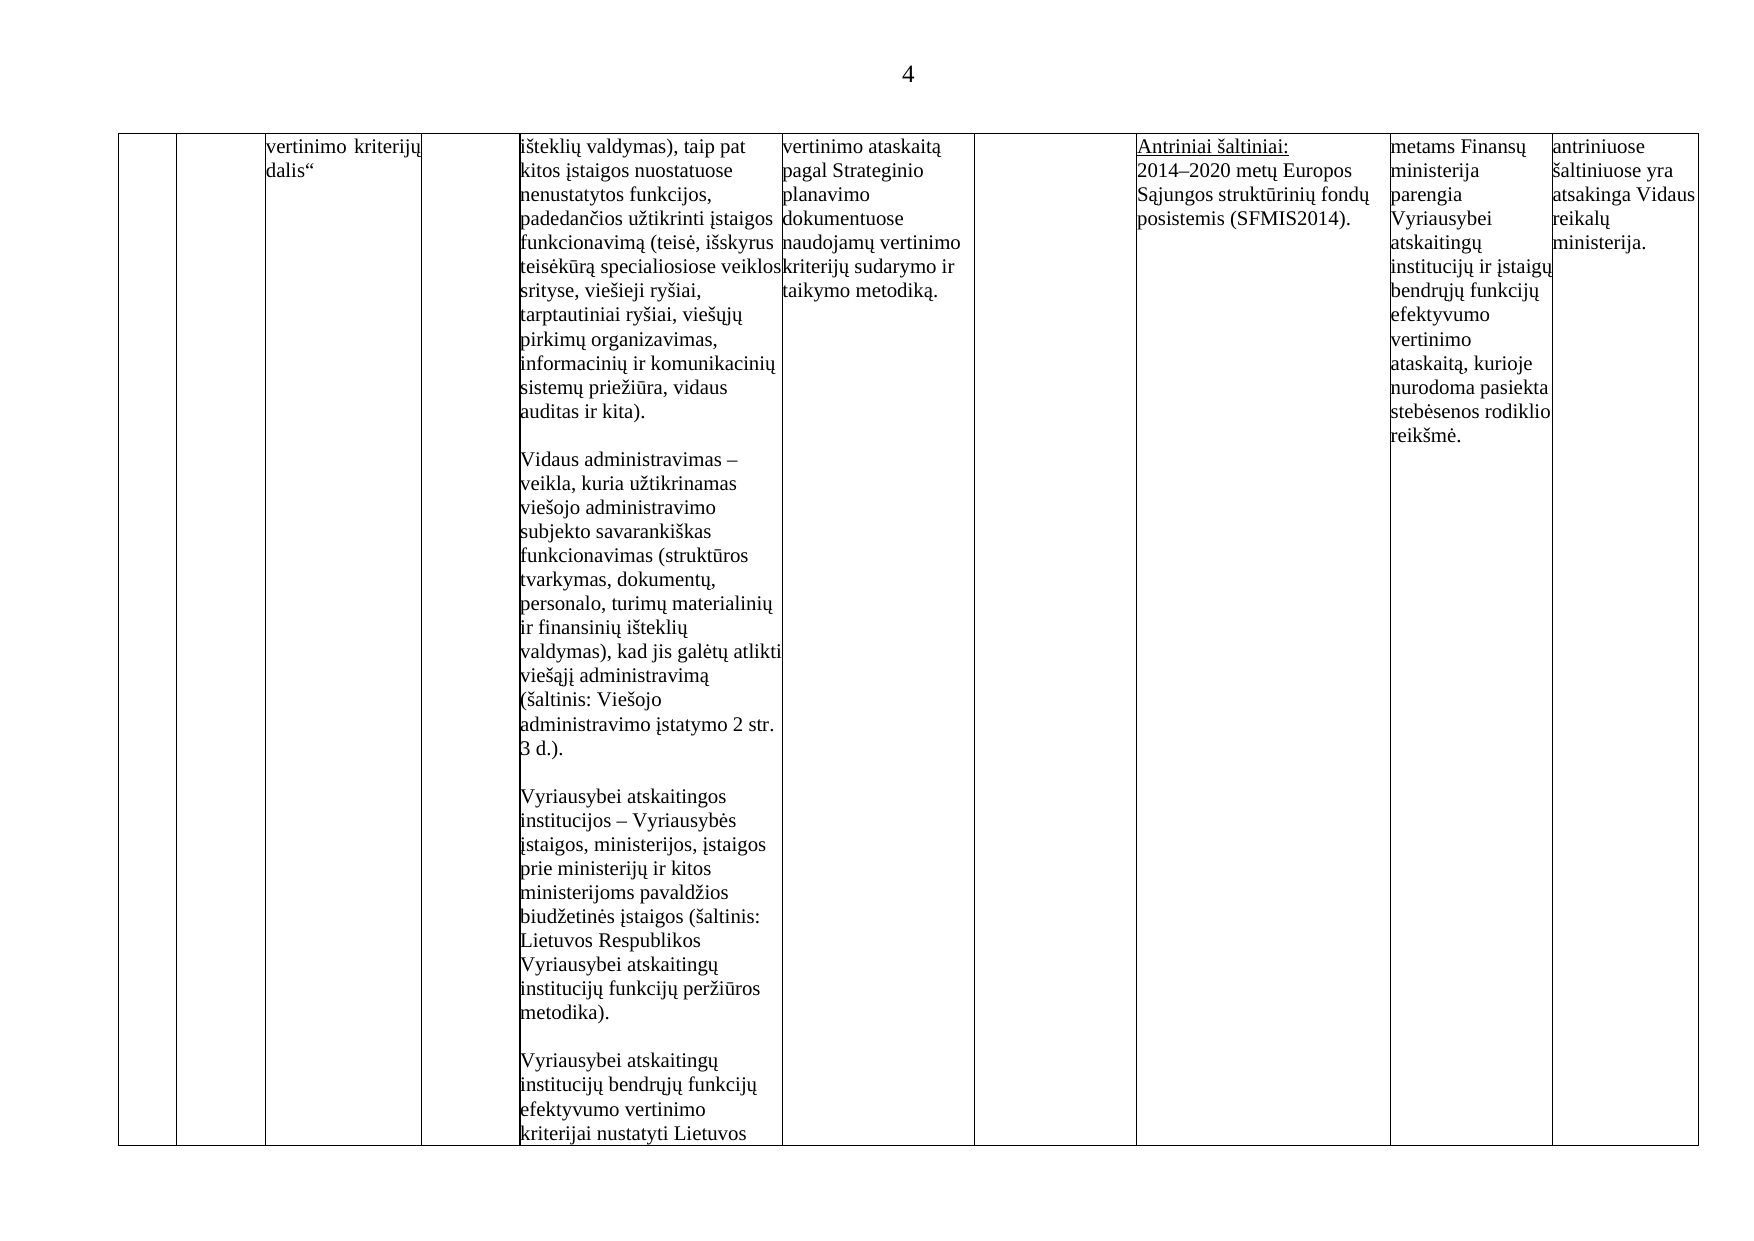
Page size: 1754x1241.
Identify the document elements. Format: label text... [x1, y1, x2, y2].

table_cell Antriniai šaltiniai: 2014–2020 metų Europos Sąjungos struktūrinių fondų posistemis (SFMIS2014). [1137, 134, 1390, 1144]
table_cell [422, 134, 519, 1144]
table_cell antriniuose šaltiniuose yra atsakinga Vidaus reikalų ministerija. [1553, 134, 1698, 1144]
table_cell [119, 134, 176, 1144]
table_cell vertinimo ataskaitą pagal Strateginio planavimo dokumentuose naudojamų vertinimo kriterijų sudarymo ir taikymo metodiką. [783, 134, 974, 1144]
table_cell išteklių valdymas), taip pat kitos įstaigos nuostatuose nenustatytos funkcijos, padedančios užtikrinti įstaigos funkcionavimą (teisė, išskyrus teisėkūrą specialiosiose veiklos srityse, viešieji ryšiai, tarptautiniai ryšiai, viešųjų pirkimų organizavimas, informacinių ir komunikacinių sistemų priežiūra, vidaus auditas ir kita). Vidaus administravimas – veikla, kuria užtikrinamas viešojo administravimo subjekto savarankiškas funkcionavimas (struktūros tvarkymas, dokumentų, personalo, turimų materialinių ir finansinių išteklių valdymas), kad jis galėtų atlikti viešąjį administravimą (šaltinis: Viešojo administravimo įstatymo 2 str. 3 d.). Vyriausybei atskaitingos institucijos – Vyriausybės įstaigos, ministerijos, įstaigos prie ministerijų ir kitos ministerijoms pavaldžios biudžetinės įstaigos (šaltinis: Lietuvos Respublikos Vyriausybei atskaitingų institucijų funkcijų peržiūros metodika). Vyriausybei atskaitingų institucijų bendrųjų funkcijų efektyvumo vertinimo kriterijai nustatyti Lietuvos [521, 134, 782, 1144]
table_cell [975, 134, 1136, 1144]
table_cell metams Finansų ministerija parengia Vyriausybei atskaitingų institucijų ir įstaigų bendrųjų funkcijų efektyvumo vertinimo ataskaitą, kurioje nurodoma pasiekta stebėsenos rodiklio reikšmė. [1391, 134, 1552, 1144]
table_cell [177, 134, 265, 1144]
table_cell vertinimo kriterijų dalis“ [266, 134, 421, 1144]
